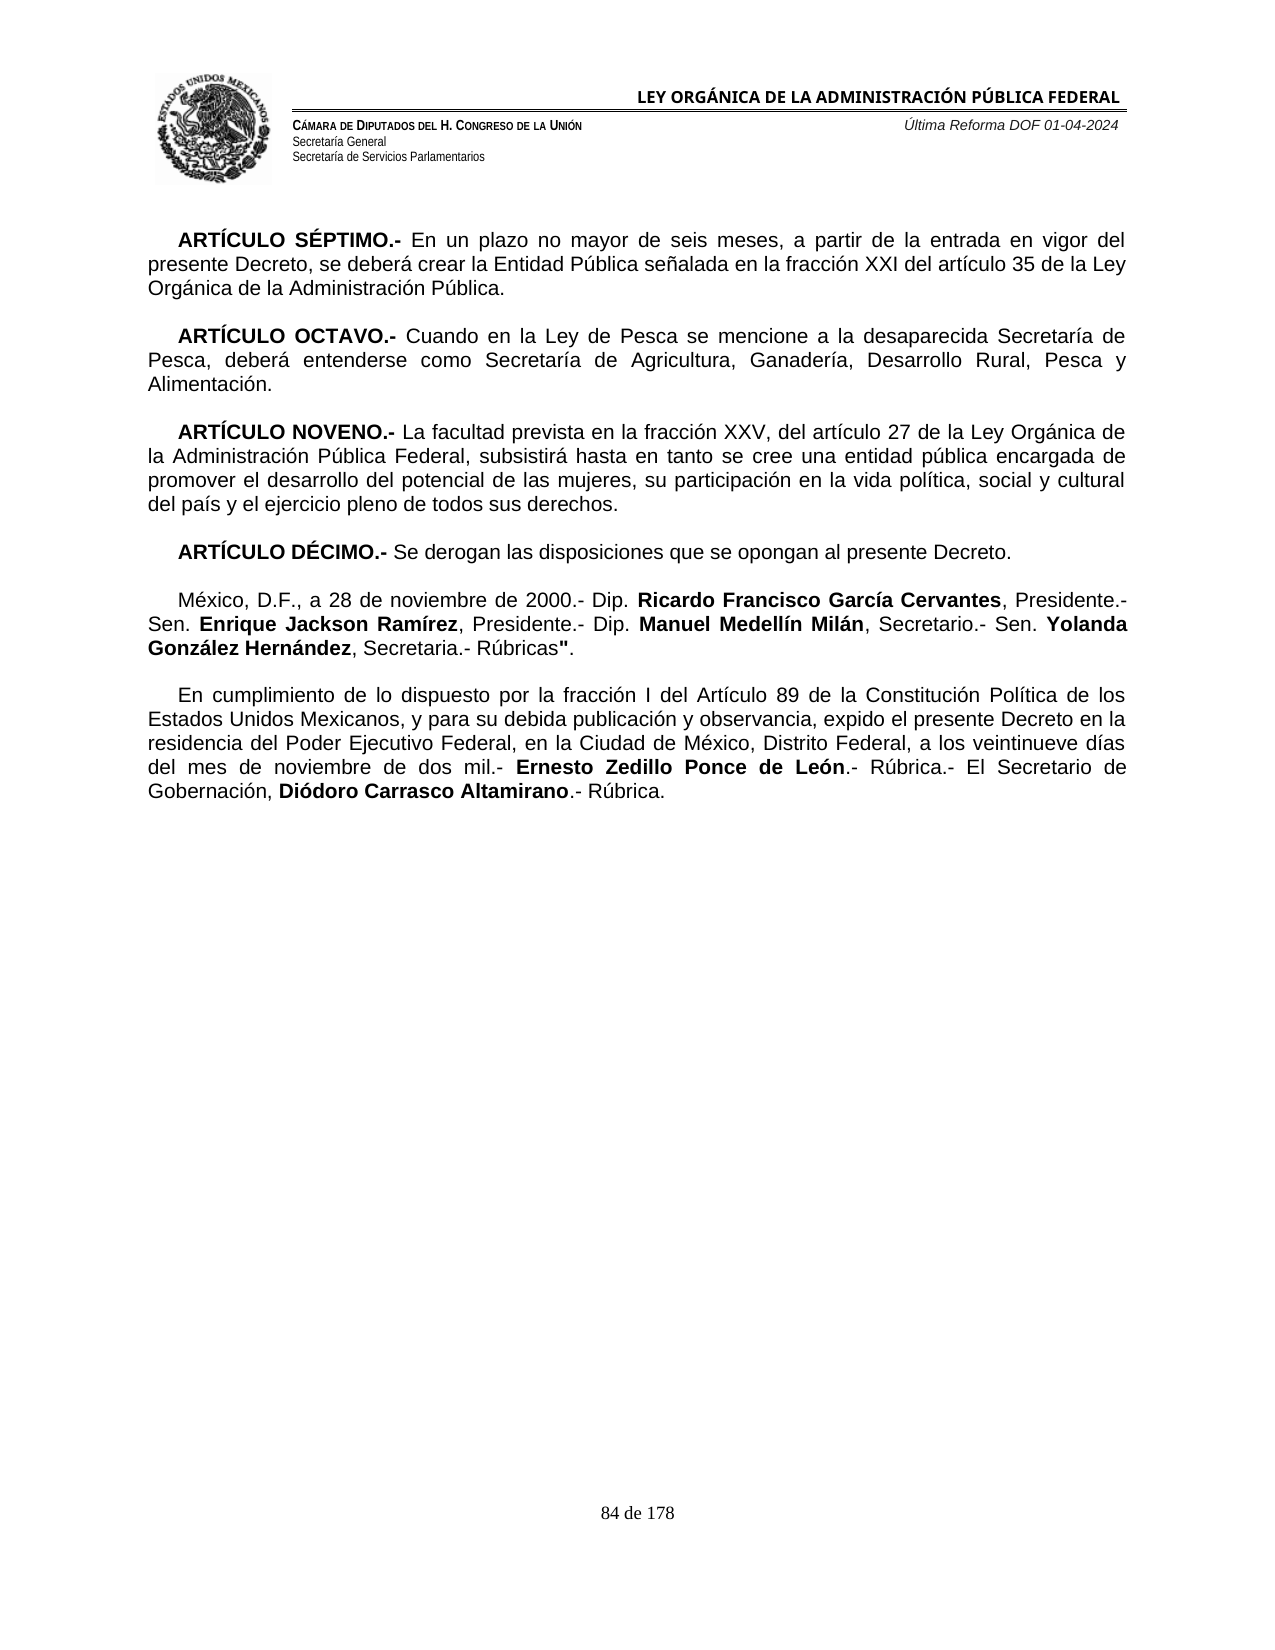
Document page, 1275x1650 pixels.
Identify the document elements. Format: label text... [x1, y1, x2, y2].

text ARTÍCULO OCTAVO.- Cuando en la Ley de Pesca se mencione a la desaparecida Secretaría de Pesca, deberá entenderse como Secretaría de Agricultura, Ganadería, Desarrollo Rural, Pesca y Alimentación. [148, 324, 1127, 396]
text ARTÍCULO DÉCIMO.- Se derogan las disposiciones que se opongan al presente Decreto. [148, 539, 1127, 563]
text En cumplimiento de lo dispuesto por la fracción I del Artículo 89 de la Constitución Política de los Estados Unidos Mexicanos, y para su debida publicación y observancia, expido el presente Decreto en la residencia del Poder Ejecutivo Federal, en la Ciudad de México, Distrito Federal, a los veintinueve días del mes de noviembre de dos mil.- Ernesto Zedillo Ponce de León.- Rúbrica.- El Secretario de Gobernación, Diódoro Carrasco Altamirano.- Rúbrica. [148, 683, 1127, 803]
text ARTÍCULO SÉPTIMO.- En un plazo no mayor de seis meses, a partir de la entrada en vigor del presente Decreto, se deberá crear la Entidad Pública señalada en la fracción XXI del artículo 35 de la Ley Orgánica de la Administración Pública. [148, 228, 1127, 300]
text México, D.F., a 28 de noviembre de 2000.- Dip. Ricardo Francisco García Cervantes, Presidente.- Sen. Enrique Jackson Ramírez, Presidente.- Dip. Manuel Medellín Milán, Secretario.- Sen. Yolanda González Hernández, Secretaria.- Rúbricas". [148, 587, 1127, 659]
text ARTÍCULO NOVENO.- La facultad prevista en la fracción XXV, del artículo 27 de la Ley Orgánica de la Administración Pública Federal, subsistirá hasta en tanto se cree una entidad pública encargada de promover el desarrollo del potencial de las mujeres, su participación en la vida política, social y cultural del país y el ejercicio pleno de todos sus derechos. [148, 420, 1127, 516]
